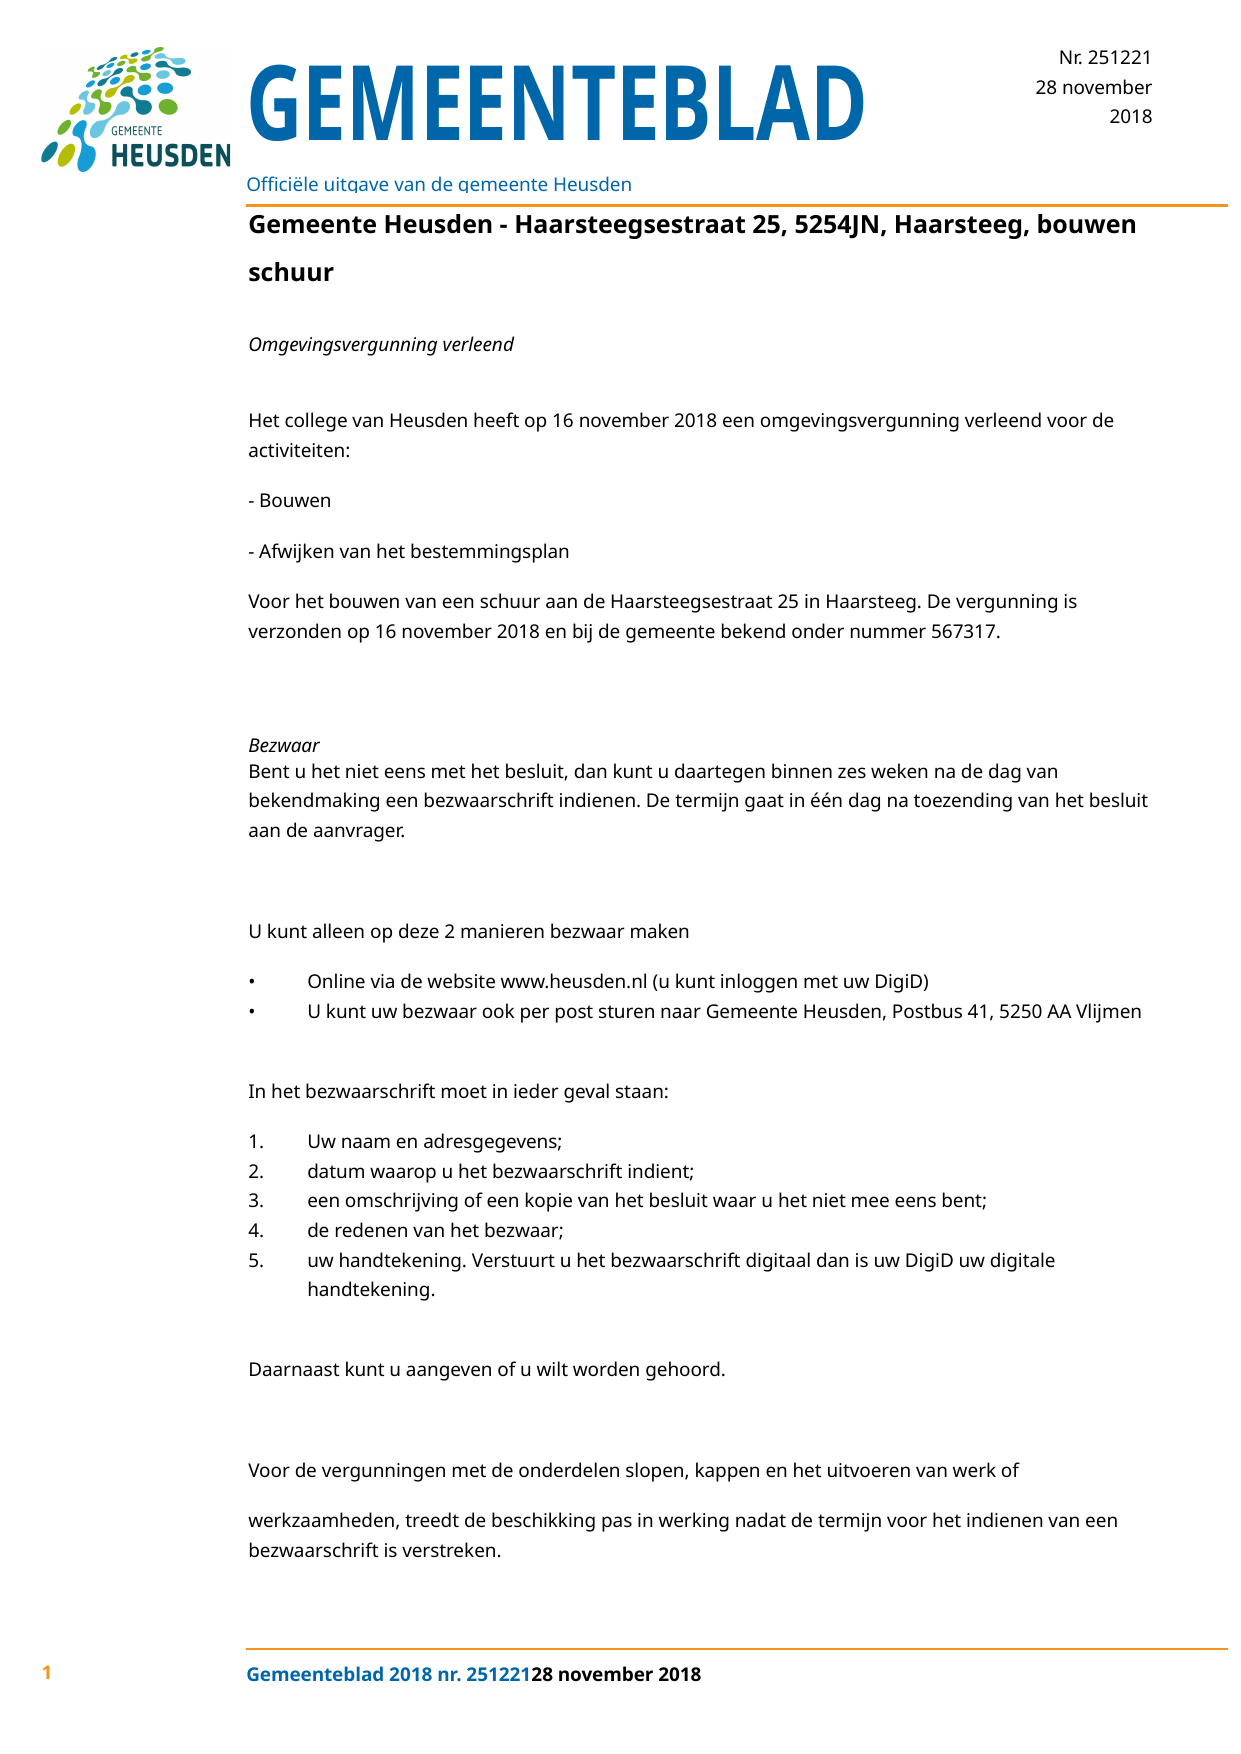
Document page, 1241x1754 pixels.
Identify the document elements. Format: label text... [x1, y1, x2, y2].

text Voor de vergunningen met de onderdelen slopen, kappen en het uitvoeren van werk of [248, 1457, 1152, 1483]
list uw handtekening. Verstuurt u het bezwaarschrift digitaal dan is uw DigiD uw digitale handtekening. [248, 1247, 1152, 1302]
list Online via de website www.heusden.nl (u kunt inloggen met uw DigiD) [248, 968, 1152, 994]
list datum waarop u het bezwaarschrift indient; [248, 1158, 1152, 1184]
text Bezwaar [248, 732, 1152, 758]
text Het college van Heusden heeft op 16 november 2018 een omgevingsvergunning verleend voor de activiteiten: [248, 408, 1152, 463]
text In het bezwaarschrift moet in ieder geval staan: [248, 1078, 1152, 1104]
text Voor het bouwen van een schuur aan de Haarsteegsestraat 25 in Haarsteeg. De vergunning is verzonden op 16 november 2018 en bij de gemeente bekend onder nummer 567317. [248, 588, 1152, 644]
text - Afwijken van het bestemmingsplan [248, 538, 1152, 564]
text Gemeente Heusden - Haarsteegsestraat 25, 5254JN, Haarsteeg, bouwen schuur [248, 207, 1152, 288]
list de redenen van het bezwaar; [248, 1217, 1152, 1243]
text Bent u het niet eens met het besluit, dan kunt u daartegen binnen zes weken na de dag van bekendmaking een bezwaarschrift indienen. De termijn gaat in één dag na toezending van het besluit aan de aanvrager. [248, 758, 1152, 843]
picture [41, 47, 231, 172]
text - Bouwen [248, 488, 1152, 513]
text U kunt alleen op deze 2 manieren bezwaar maken [248, 918, 1152, 944]
list U kunt uw bezwaar ook per post sturen naar Gemeente Heusden, Postbus 41, 5250 AA Vlijmen [248, 998, 1152, 1024]
text Omgevingsvergunning verleend [248, 331, 1152, 357]
list een omschrijving of een kopie van het besluit waar u het niet mee eens bent; [248, 1188, 1152, 1213]
list Uw naam en adresgegevens; [248, 1128, 1152, 1154]
text werkzaamheden, treedt de beschikking pas in werking nadat de termijn voor het indienen van een bezwaarschrift is verstreken. [248, 1508, 1152, 1563]
text Daarnaast kunt u aangeven of u wilt worden gehoord. [248, 1356, 1152, 1382]
